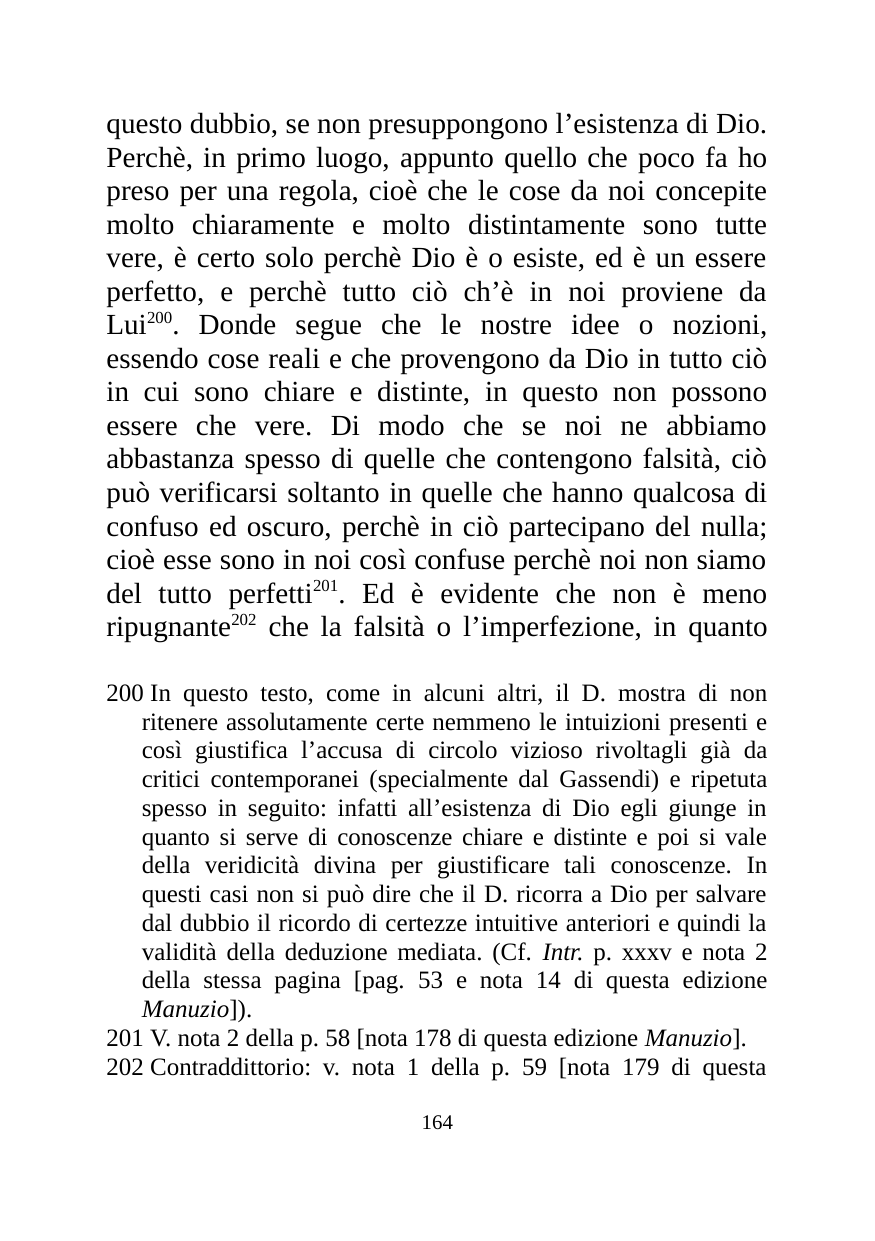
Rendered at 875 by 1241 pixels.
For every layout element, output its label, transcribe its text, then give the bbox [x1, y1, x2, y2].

text In questo testo, come in alcuni altri, il D. mostra di non ritenere assolutamente certe nemmeno le intuizioni presenti e così giustifica l’accusa di circolo vizioso rivoltagli già da critici contemporanei (specialmente dal Gassendi) e ripetuta spesso in seguito: infatti all’esistenza di Dio egli giunge in quanto si serve di conoscenze chiare e distinte e poi si vale della veridicità divina per giustificare tali conoscenze. In questi casi non si può dire che il D. ricorra a Dio per salvare dal dubbio il ricordo di certezze intuitive anteriori e quindi la validità della deduzione mediata. (Cf. Intr. p. xxxv e nota 2 della stessa pagina [pag. 52 e nota 14 di questa edizione Manuzio]). [106, 678, 768, 1023]
text V. nota 2 della p. 58 [nota 178 di questa edizione Manuzio]. [106, 1023, 768, 1052]
text questo dubbio, se non presuppongono l’esistenza di Dio. Perchè, in primo luogo, appunto quello che poco fa ho preso per una regola, cioè che le cose da noi concepite molto chiaramente e molto distintamente sono tutte vere, è certo solo perchè Dio è o esiste, ed è un essere perfetto, e perchè tutto ciò ch’è in noi proviene da Lui. Donde segue che le nostre idee o nozioni, essendo cose reali e che provengono da Dio in tutto ciò in cui sono chiare e distinte, in questo non possono essere che vere. Di modo che se noi ne abbiamo abbastanza spesso di quelle che contengono falsità, ciò può verificarsi soltanto in quelle che hanno qualcosa di confuso ed oscuro, perchè in ciò partecipano del nulla; cioè esse sono in noi così confuse perchè noi non siamo del tutto perfetti. Ed è evidente che non è meno ripugnante che la falsità o l’imperfezione, in quanto [106, 106, 768, 643]
text Contraddittorio: v. nota 1 della p. 59 [nota 179 di questa [106, 1052, 768, 1080]
